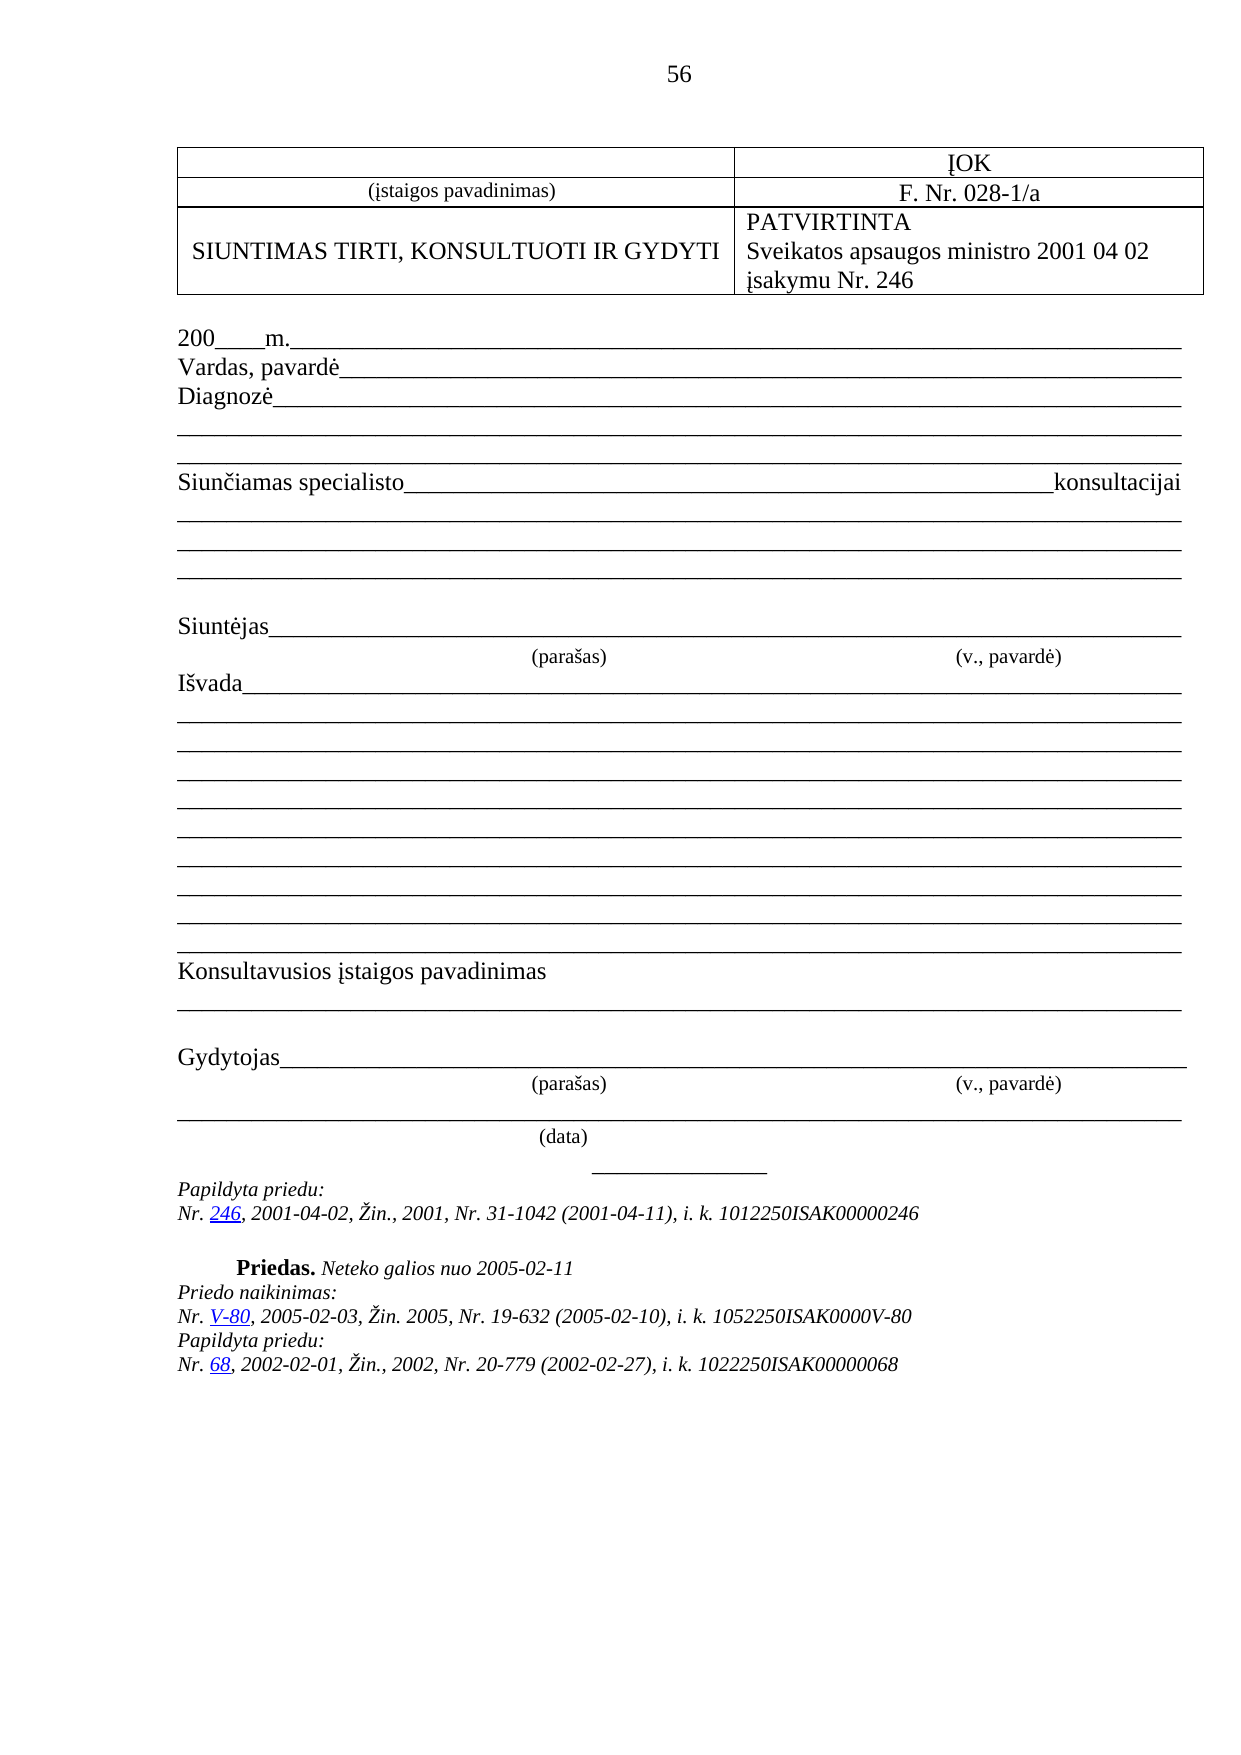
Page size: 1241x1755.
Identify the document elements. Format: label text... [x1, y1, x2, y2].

text Nr. 68, 2002-02-01, Žin., 2002, Nr. 20-779 (2002-02-27), i. k. 1022250ISAK00000068 [177, 1352, 1181, 1376]
text Gydytojas [177, 1042, 1181, 1071]
text Išvada [177, 668, 1181, 697]
text (data) [177, 1124, 1181, 1148]
text (parašas) (v., pavardė) [177, 1071, 1181, 1095]
table_header ĮOK [735, 148, 1203, 177]
table_cell (įstaigos pavadinimas) [178, 178, 734, 206]
text Siunčiamas specialisto konsultacijai [177, 467, 1181, 496]
text Papildyta priedu: [177, 1328, 1181, 1352]
text Priedo naikinimas: [177, 1280, 1181, 1304]
text Siuntėjas [177, 611, 1181, 640]
text ______________ [177, 1148, 1181, 1177]
text Papildyta priedu: [177, 1177, 1181, 1201]
text Konsultavusios įstaigos pavadinimas [177, 956, 1181, 985]
text 200____m. [177, 323, 1181, 352]
text Nr. 246, 2001-04-02, Žin., 2001, Nr. 31-1042 (2001-04-11), i. k. 1012250ISAK00000246 [177, 1201, 1181, 1225]
text Priedas. Neteko galios nuo 2005-02-11 [177, 1253, 1181, 1280]
table_header [178, 148, 734, 177]
text Vardas, pavardė [177, 352, 1181, 381]
text Nr. V-80, 2005-02-03, Žin. 2005, Nr. 19-632 (2005-02-10), i. k. 1052250ISAK0000V-80 [177, 1304, 1181, 1328]
table_cell SIUNTIMAS TIRTI, KONSULTUOTI IR GYDYTI [178, 208, 734, 294]
table_cell PATVIRTINTA Sveikatos apsaugos ministro 2001 04 02 įsakymu Nr. 246 [735, 208, 1203, 294]
table_cell F. Nr. 028-1/a [735, 178, 1203, 206]
text (parašas) (v., pavardė) [177, 640, 1181, 668]
text Diagnozė [177, 381, 1181, 410]
